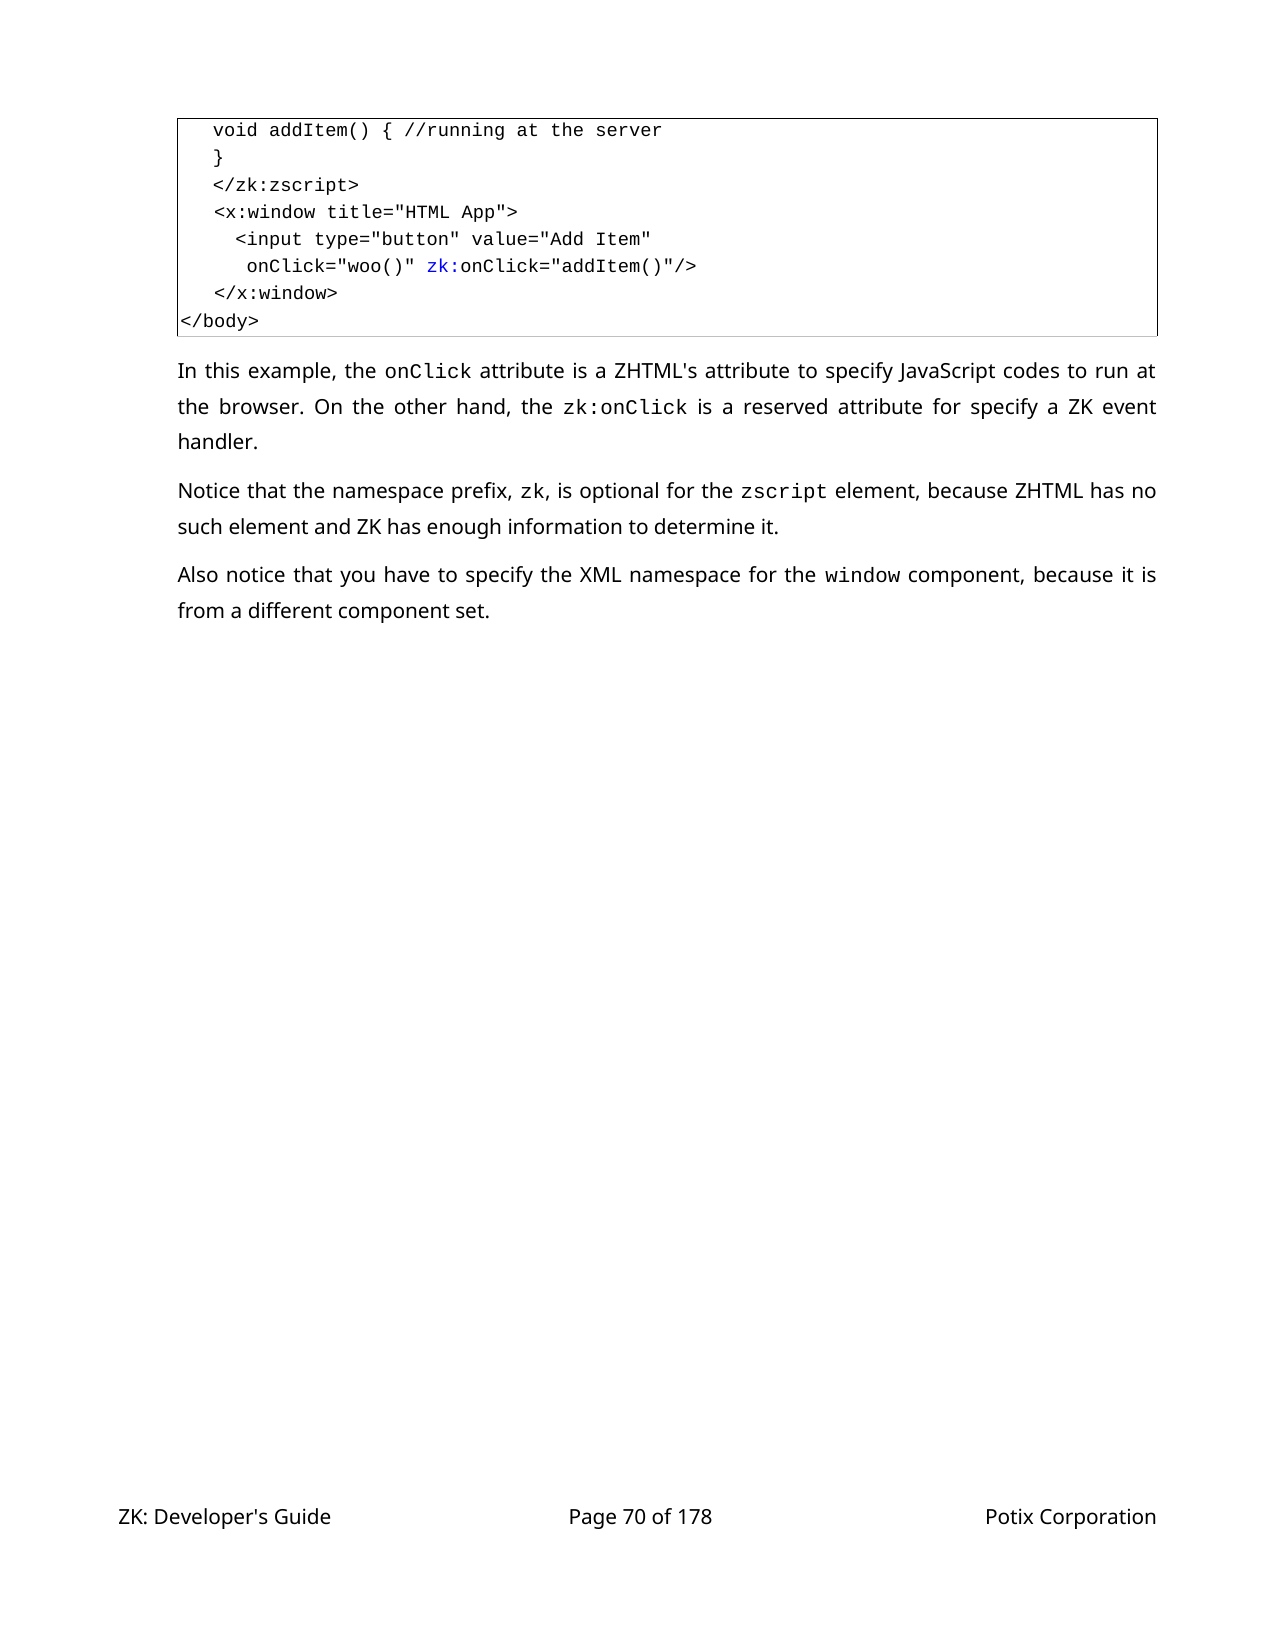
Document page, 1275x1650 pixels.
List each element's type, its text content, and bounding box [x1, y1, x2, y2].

text Notice that the namespace prefix, zk, is optional for the zscript element, because ZHTML has no such element and ZK has enough information to determine it. [177, 476, 1157, 540]
text In this example, the onClick attribute is a ZHTML's attribute to specify JavaScript codes to run at the browser. On the other hand, the zk:onClick is a reserved attribute for specify a ZK event handler. [177, 356, 1157, 456]
text Also notice that you have to specify the XML namespace for the window component, because it is from a different component set. [177, 561, 1157, 624]
text <input type="button" value="Add Item" [178, 227, 1157, 251]
text <x:window title="HTML App"> [178, 200, 1157, 224]
text </x:window> [178, 281, 1157, 306]
text } [178, 145, 1157, 169]
text </body> [178, 308, 1157, 336]
text </zk:zscript> [178, 172, 1157, 197]
text void addItem() { //running at the server [178, 119, 1157, 142]
text onClick="woo()" zk:onClick="addItem()"/> [178, 254, 1157, 278]
